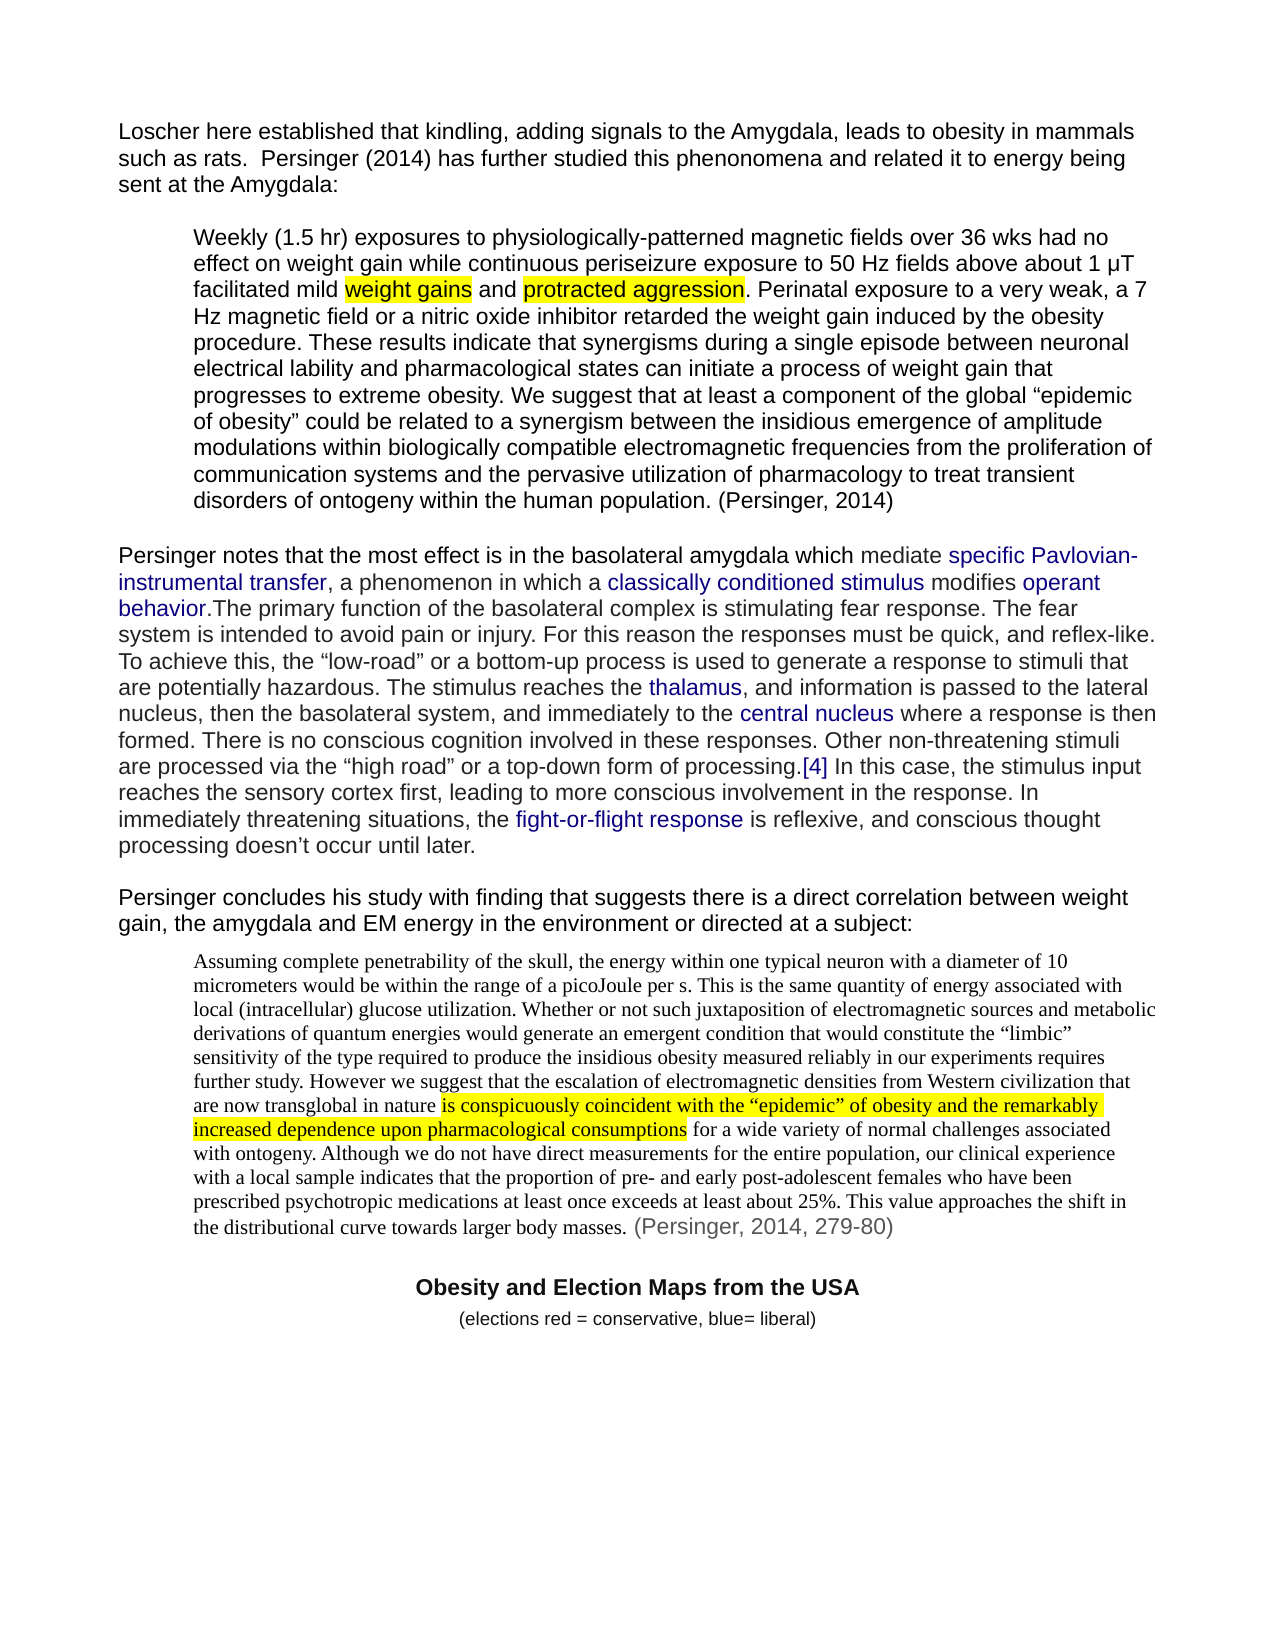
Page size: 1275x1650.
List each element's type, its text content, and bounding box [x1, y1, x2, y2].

text further study. However we suggest that the escalation of electromagnetic densities from Western civilization that [193, 1069, 1157, 1093]
text are now transglobal in nature is conspicuously coincident with the “epidemic” of obesity and the remarkably increased dependence upon pharmacological consumptions for a wide variety of normal challenges associated [193, 1093, 1157, 1141]
text local (intracellular) glucose utilization. Whether or not such juxtaposition of electromagnetic sources and metabolic derivations of quantum energies would generate an emergent condition that would constitute the “limbic” [193, 997, 1157, 1045]
text Persinger notes that the most effect is in the basolateral amygdala which mediate specific Pavlovian-instrumental transfer, a phenomenon in which a classically conditioned stimulus modifies operant behavior.The primary function of the basolateral complex is stimulating fear response. The fear system is intended to avoid pain or injury. For this reason the responses must be quick, and reflex-like. To achieve this, the “low-road” or a bottom-up process is used to generate a response to stimuli that are potentially hazardous. The stimulus reaches the thalamus, and information is passed to the lateral nucleus, then the basolateral system, and immediately to the central nucleus where a response is then formed. There is no conscious cognition involved in these responses. Other non-threatening stimuli are processed via the “high road” or a top-down form of processing.[4] In this case, the stimulus input reaches the sensory cortex first, leading to more conscious involvement in the response. In immediately threatening situations, the fight-or-flight response is reflexive, and conscious thought processing doesn’t occur until later. [118, 542, 1157, 858]
text with ontogeny. Although we do not have direct measurements for the entire population, our clinical experience [193, 1141, 1157, 1165]
subtitle Persinger concludes his study with finding that suggests there is a direct correlation between weight gain, the amygdala and EM energy in the environment or directed at a subject: [118, 883, 1157, 936]
text (elections red = conservative, blue= liberal) [118, 1308, 1157, 1329]
text sensitivity of the type required to produce the insidious obesity measured reliably in our experiments requires [193, 1045, 1157, 1069]
text Obesity and Election Maps from the USA [118, 1274, 1157, 1300]
text Weekly (1.5 hr) exposures to physiologically-patterned magnetic fields over 36 wks had no effect on weight gain while continuous periseizure exposure to 50 Hz fields above about 1 μT facilitated mild weight gains and protracted aggression. Perinatal exposure to a very weak, a 7 Hz magnetic field or a nitric oxide inhibitor retarded the weight gain induced by the obesity procedure. These results indicate that synergisms during a single episode between neuronal electrical lability and pharmacological states can initiate a process of weight gain that progresses to extreme obesity. We suggest that at least a component of the global “epidemic of obesity” could be related to a synergism between the insidious emergence of amplitude modulations within biologically compatible electromagnetic frequencies from the proliferation of communication systems and the pervasive utilization of pharmacology to treat transient disorders of ontogeny within the human population. (Persinger, 2014) [193, 223, 1157, 513]
text Assuming complete penetrability of the skull, the energy within one typical neuron with a diameter of 10 micrometers would be within the range of a picoJoule per s. This is the same quantity of energy associated with [193, 949, 1157, 997]
text with a local sample indicates that the proportion of pre- and early post-adolescent females who have been prescribed psychotropic medications at least once exceeds at least about 25%. This value approaches the shift in the distributional curve towards larger body masses. (Persinger, 2014, 279-80) [193, 1165, 1157, 1240]
text Loscher here established that kindling, adding signals to the Amygdala, leads to obesity in mammals such as rats. Persinger (2014) has further studied this phenonomena and related it to energy being sent at the Amygdala: [118, 118, 1157, 197]
